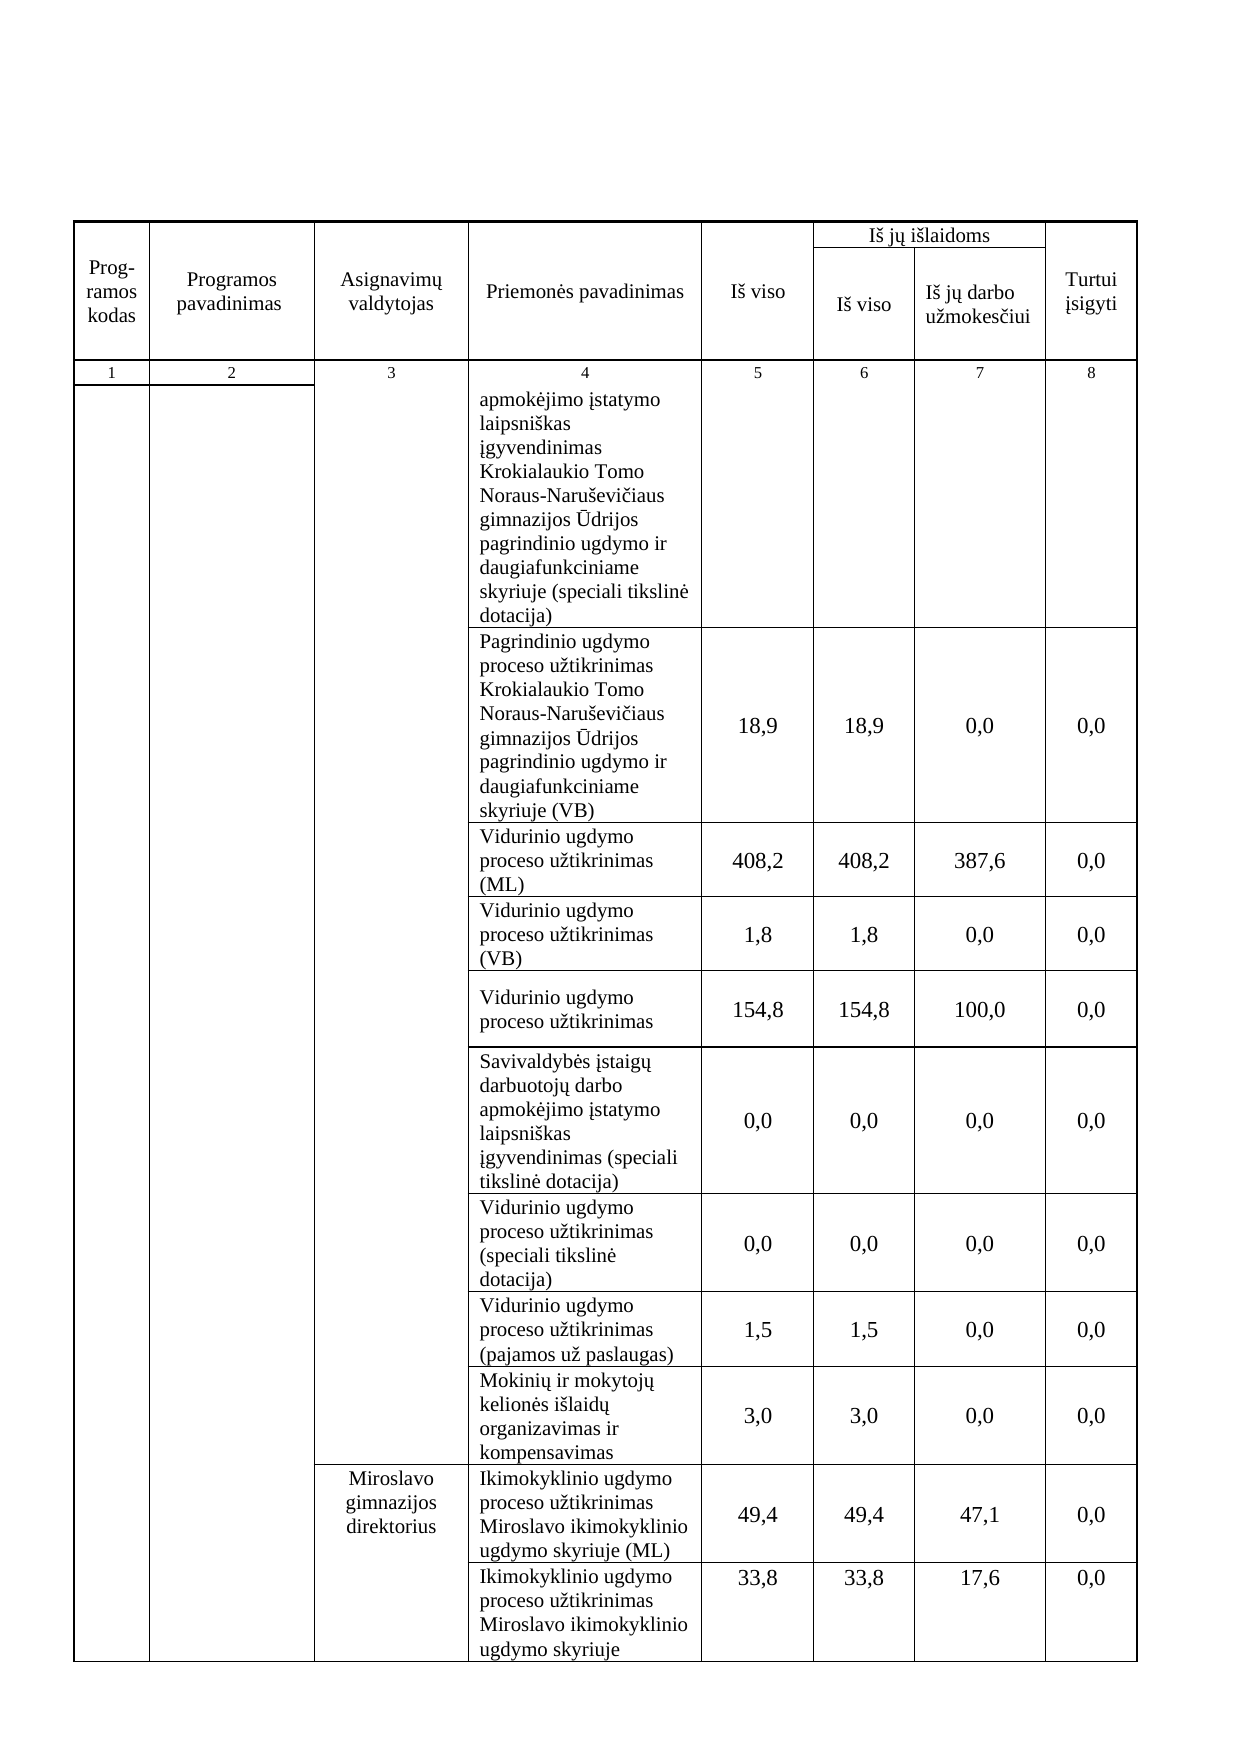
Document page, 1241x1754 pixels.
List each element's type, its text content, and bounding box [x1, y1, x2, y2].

table_cell Vidurinio ugdymo proceso užtikrinimas (pajamos už paslaugas) [469, 1292, 701, 1366]
table_cell 0,0 [915, 897, 1045, 970]
table_cell 408,2 [814, 823, 914, 896]
table_header Iš jų išlaidoms [814, 223, 1045, 247]
table_cell 0,0 [1046, 1292, 1136, 1366]
table_cell Vidurinio ugdymo proceso užtikrinimas (ML) [469, 823, 701, 896]
table_cell 0,0 [1046, 1563, 1136, 1661]
table_cell 49,4 [814, 1465, 914, 1562]
table_header Priemonės pavadinimas [469, 223, 701, 359]
table_cell Vidurinio ugdymo proceso užtikrinimas (speciali tikslinė dotacija) [469, 1194, 701, 1291]
table_cell Miroslavo gimnazijos direktorius [315, 1465, 468, 1661]
table_cell 8 [1046, 361, 1136, 384]
table_cell Vidurinio ugdymo proceso užtikrinimas [469, 971, 701, 1046]
table_cell 18,9 [702, 628, 813, 822]
table_cell Pagrindinio ugdymo proceso užtikrinimas Krokialaukio Tomo Noraus-Naruševičiaus gimnazijos Ūdrijos pagrindinio ugdymo ir daugiafunkciniame skyriuje (VB) [469, 628, 701, 822]
table_cell Vidurinio ugdymo proceso užtikrinimas (VB) [469, 897, 701, 970]
table_cell 0,0 [1046, 628, 1136, 822]
table_cell [915, 384, 1045, 627]
table_cell [150, 386, 314, 1661]
table_cell 33,8 [702, 1563, 813, 1661]
table_cell 0,0 [814, 1048, 914, 1193]
table_cell 154,8 [702, 971, 813, 1046]
table_header Prog-ramos kodas [75, 223, 149, 359]
table_header Iš viso [702, 223, 813, 359]
table_header Asignavimų valdytojas [315, 223, 468, 359]
table_cell 6 [814, 361, 914, 384]
table_cell Ikimokyklinio ugdymo proceso užtikrinimas Miroslavo ikimokyklinio ugdymo skyriuje (ML) [469, 1465, 701, 1562]
table_cell 0,0 [915, 628, 1045, 822]
table_cell 0,0 [1046, 1048, 1136, 1193]
table_cell 3,0 [814, 1367, 914, 1464]
table_cell 0,0 [1046, 897, 1136, 970]
table_cell 100,0 [915, 971, 1045, 1046]
table_cell [814, 384, 914, 627]
table_cell 0,0 [1046, 971, 1136, 1046]
table_cell 1,8 [814, 897, 914, 970]
table_cell 408,2 [702, 823, 813, 896]
table_cell 1,8 [702, 897, 813, 970]
table_cell apmokėjimo įstatymo laipsniškas įgyvendinimas Krokialaukio Tomo Noraus-Naruševičiaus gimnazijos Ūdrijos pagrindinio ugdymo ir daugiafunkciniame skyriuje (speciali tikslinė dotacija) [469, 384, 701, 627]
table_cell 5 [702, 361, 813, 384]
table_header Programos pavadinimas [150, 223, 314, 359]
table_cell 0,0 [1046, 1465, 1136, 1562]
table_cell Iš viso [814, 248, 914, 359]
table_cell 0,0 [1046, 1367, 1136, 1464]
table_cell 33,8 [814, 1563, 914, 1661]
table_cell [315, 384, 468, 1464]
table_cell 0,0 [814, 1194, 914, 1291]
table_cell 1 [75, 361, 149, 384]
table_cell 0,0 [915, 1367, 1045, 1464]
table_cell 0,0 [702, 1048, 813, 1193]
table_cell 3 [315, 361, 468, 384]
table_cell 1,5 [814, 1292, 914, 1366]
table_cell 7 [915, 361, 1045, 384]
table_cell Iš jų darbo užmokesčiui [915, 248, 1045, 359]
table_cell Savivaldybės įstaigų darbuotojų darbo apmokėjimo įstatymo laipsniškas įgyvendinimas (speciali tikslinė dotacija) [469, 1048, 701, 1193]
table_cell 49,4 [702, 1465, 813, 1562]
table_header Turtui įsigyti [1046, 223, 1136, 359]
table_cell 0,0 [915, 1194, 1045, 1291]
table_cell 2 [150, 361, 314, 384]
table_cell [702, 384, 813, 627]
table_cell 0,0 [1046, 1194, 1136, 1291]
table_cell Mokinių ir mokytojų kelionės išlaidų organizavimas ir kompensavimas [469, 1367, 701, 1464]
table_cell 0,0 [702, 1194, 813, 1291]
table_cell 4 [469, 361, 701, 384]
table_cell 154,8 [814, 971, 914, 1046]
table_cell [75, 386, 149, 1661]
table_cell 0,0 [915, 1048, 1045, 1193]
table_cell 47,1 [915, 1465, 1045, 1562]
table_cell Ikimokyklinio ugdymo proceso užtikrinimas Miroslavo ikimokyklinio ugdymo skyriuje [469, 1563, 701, 1661]
table_cell [1046, 384, 1136, 627]
table_cell 0,0 [1046, 823, 1136, 896]
table_cell 18,9 [814, 628, 914, 822]
table_cell 387,6 [915, 823, 1045, 896]
table_cell 1,5 [702, 1292, 813, 1366]
table_cell 17,6 [915, 1563, 1045, 1661]
table_cell 3,0 [702, 1367, 813, 1464]
table_cell 0,0 [915, 1292, 1045, 1366]
